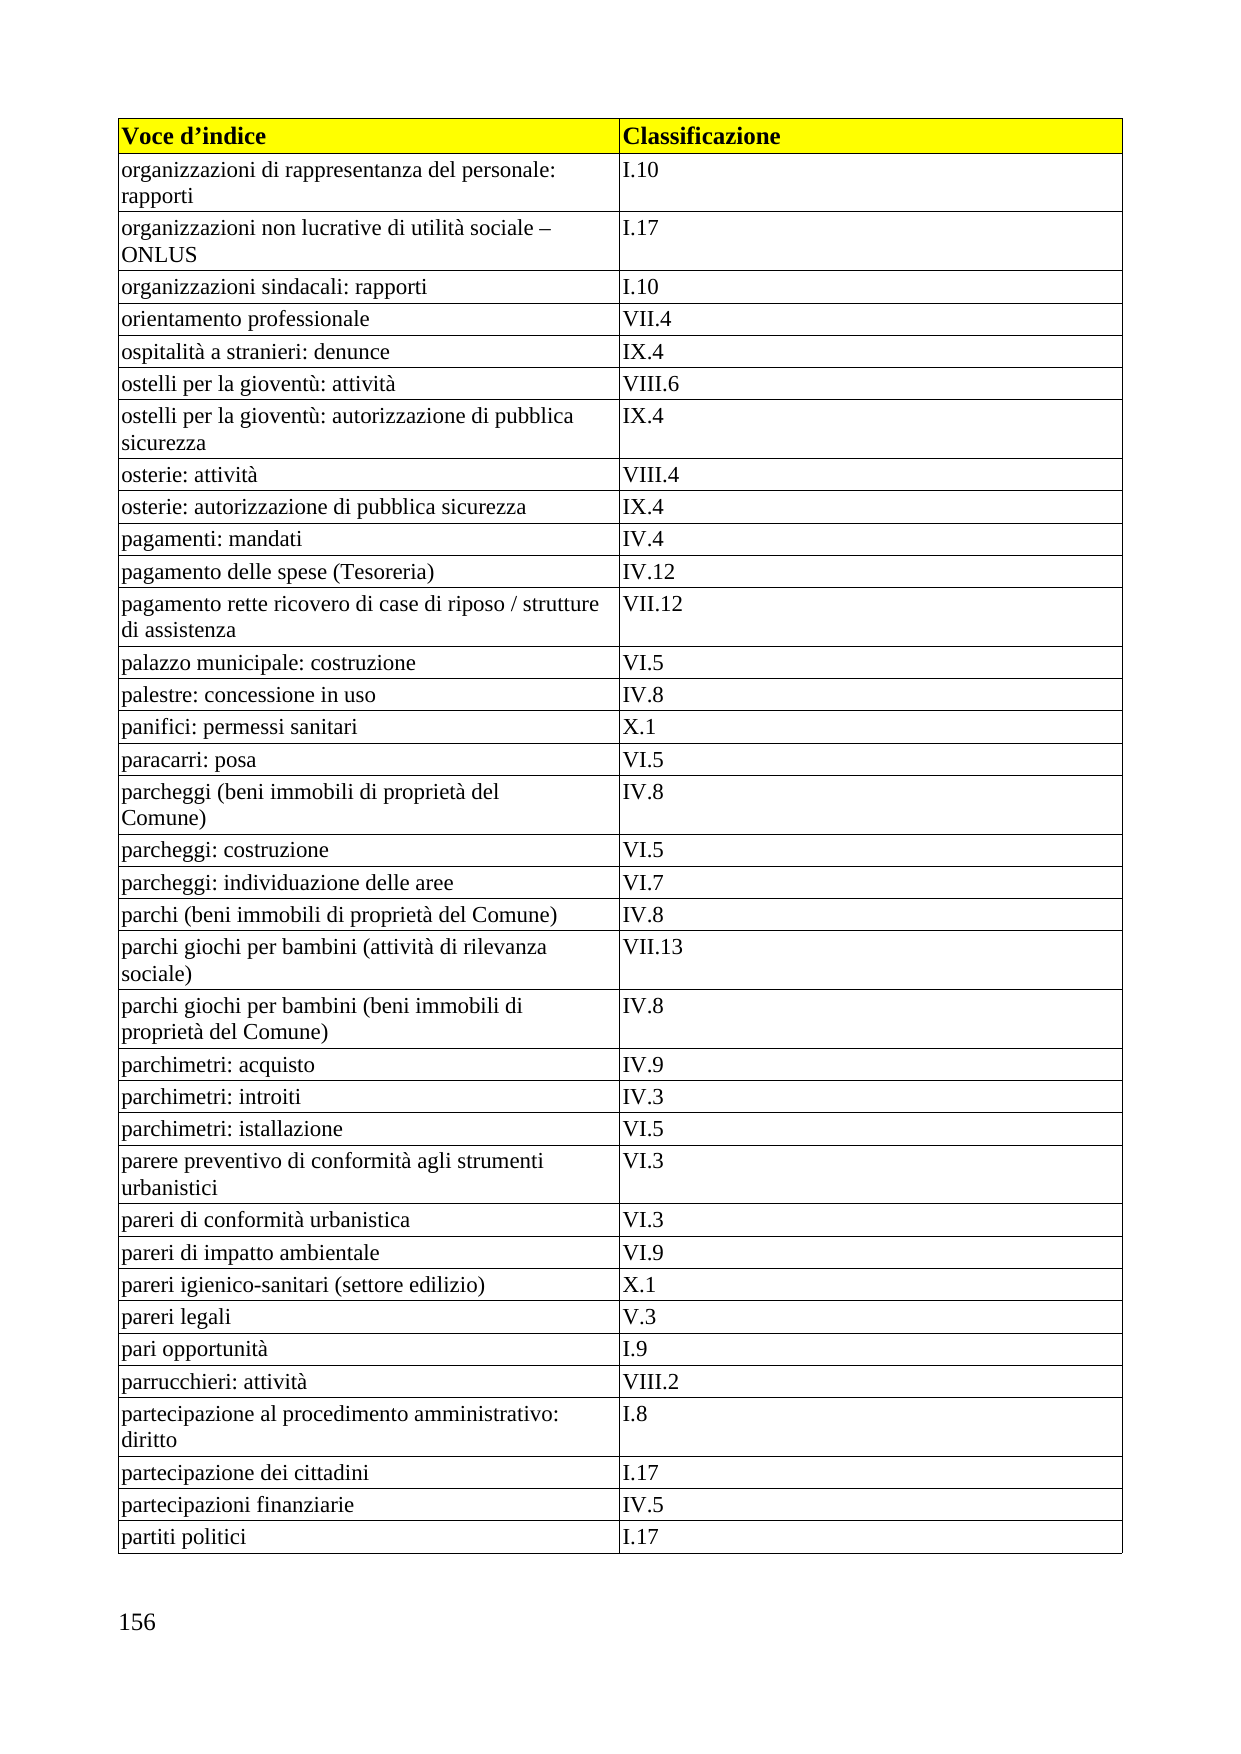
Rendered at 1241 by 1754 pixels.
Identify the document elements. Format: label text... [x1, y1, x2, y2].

table_cell ostelli per la gioventù: attività [119, 368, 619, 399]
table_cell IV.8 [620, 679, 1122, 710]
table_cell VI.5 [620, 1113, 1122, 1144]
table_cell parchi giochi per bambini (attività di rilevanza sociale) [119, 931, 619, 989]
table_cell I.17 [620, 1521, 1122, 1552]
table_header Classificazione [620, 119, 1122, 153]
table_cell VI.5 [620, 835, 1122, 866]
table_cell V.3 [620, 1301, 1122, 1332]
table_cell I.10 [620, 271, 1122, 302]
table_cell pareri di impatto ambientale [119, 1237, 619, 1268]
table_cell I.9 [620, 1334, 1122, 1365]
table_cell IV.8 [620, 899, 1122, 930]
table_cell pagamento rette ricovero di case di riposo / strutture di assistenza [119, 588, 619, 646]
table_cell organizzazioni di rappresentanza del personale: rapporti [119, 154, 619, 211]
table_cell partecipazione al procedimento amministrativo: diritto [119, 1398, 619, 1456]
table_cell IX.4 [620, 491, 1122, 522]
table_cell IX.4 [620, 400, 1122, 458]
table_cell X.1 [620, 711, 1122, 743]
table_cell partecipazioni finanziarie [119, 1489, 619, 1520]
table_cell I.17 [620, 1457, 1122, 1488]
table_cell organizzazioni sindacali: rapporti [119, 271, 619, 302]
table_cell parrucchieri: attività [119, 1366, 619, 1397]
table_cell IV.12 [620, 556, 1122, 587]
table_cell parchimetri: introiti [119, 1081, 619, 1112]
table_cell palestre: concessione in uso [119, 679, 619, 710]
table_cell VII.12 [620, 588, 1122, 646]
table_cell VII.4 [620, 304, 1122, 335]
table_cell parcheggi: individuazione delle aree [119, 867, 619, 898]
table_cell organizzazioni non lucrative di utilità sociale – ONLUS [119, 212, 619, 270]
table_cell IV.9 [620, 1049, 1122, 1080]
table_cell pagamento delle spese (Tesoreria) [119, 556, 619, 587]
table_cell I.10 [620, 154, 1122, 211]
table_cell IV.3 [620, 1081, 1122, 1112]
table_cell paracarri: posa [119, 744, 619, 775]
table_cell VIII.2 [620, 1366, 1122, 1397]
table_cell pareri di conformità urbanistica [119, 1204, 619, 1236]
table_cell parchi (beni immobili di proprietà del Comune) [119, 899, 619, 930]
table_cell VIII.6 [620, 368, 1122, 399]
table_cell parere preventivo di conformità agli strumenti urbanistici [119, 1146, 619, 1203]
table_cell parcheggi: costruzione [119, 835, 619, 866]
table_cell VIII.4 [620, 459, 1122, 490]
table_cell I.17 [620, 212, 1122, 270]
table_cell VII.13 [620, 931, 1122, 989]
table_cell IV.8 [620, 990, 1122, 1048]
table_cell IV.8 [620, 776, 1122, 833]
table_cell osterie: autorizzazione di pubblica sicurezza [119, 491, 619, 522]
table_cell X.1 [620, 1269, 1122, 1300]
table_cell pareri igienico-sanitari (settore edilizio) [119, 1269, 619, 1300]
table_cell parcheggi (beni immobili di proprietà del Comune) [119, 776, 619, 833]
table_cell partiti politici [119, 1521, 619, 1552]
table_header Voce d’indice [119, 119, 619, 153]
table_cell VI.5 [620, 744, 1122, 775]
table_cell pari opportunità [119, 1334, 619, 1365]
table_cell parchimetri: istallazione [119, 1113, 619, 1144]
table_cell VI.9 [620, 1237, 1122, 1268]
table_cell VI.5 [620, 647, 1122, 678]
table_cell IV.5 [620, 1489, 1122, 1520]
table_cell palazzo municipale: costruzione [119, 647, 619, 678]
table_cell osterie: attività [119, 459, 619, 490]
table_cell VI.7 [620, 867, 1122, 898]
table_cell IX.4 [620, 336, 1122, 367]
table_cell VI.3 [620, 1204, 1122, 1236]
table_cell ostelli per la gioventù: autorizzazione di pubblica sicurezza [119, 400, 619, 458]
table_cell ospitalità a stranieri: denunce [119, 336, 619, 367]
table_cell pagamenti: mandati [119, 524, 619, 555]
table_cell orientamento professionale [119, 304, 619, 335]
table_cell I.8 [620, 1398, 1122, 1456]
table_cell IV.4 [620, 524, 1122, 555]
table_cell parchi giochi per bambini (beni immobili di proprietà del Comune) [119, 990, 619, 1048]
table_cell parchimetri: acquisto [119, 1049, 619, 1080]
table_cell VI.3 [620, 1146, 1122, 1203]
table_cell panifici: permessi sanitari [119, 711, 619, 743]
table_cell pareri legali [119, 1301, 619, 1332]
table_cell partecipazione dei cittadini [119, 1457, 619, 1488]
